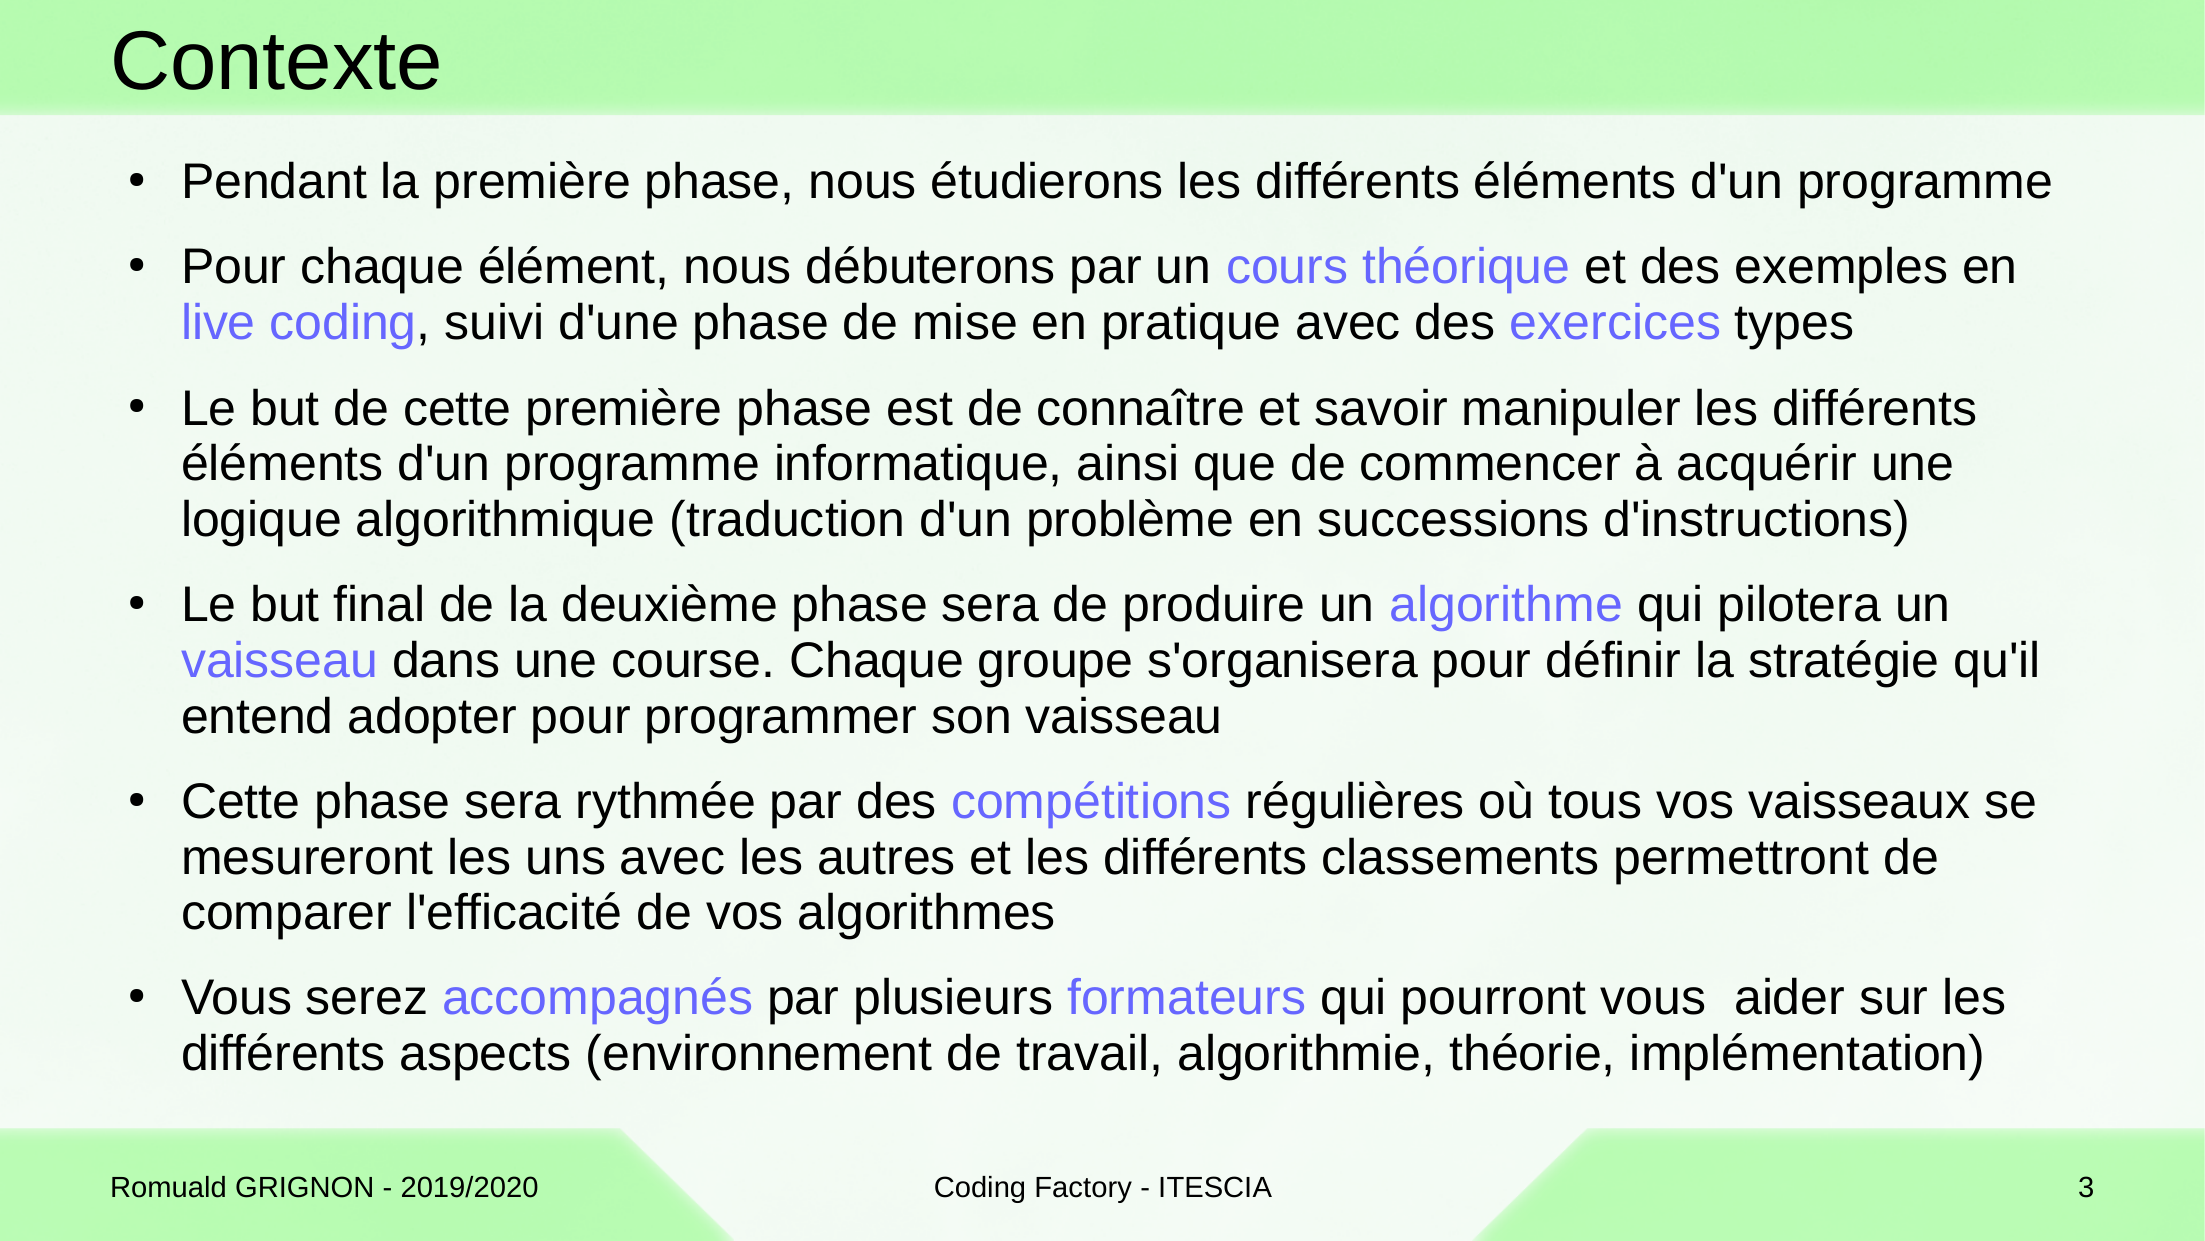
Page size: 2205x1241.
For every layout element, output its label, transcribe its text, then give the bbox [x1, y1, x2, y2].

picture [0, 0, 2205, 1241]
list Pendant la première phase, nous étudierons les différents éléments d'un programme Pour chaque élément, nous débuterons par un cours théorique et des exemples en live coding, suivi d'une phase de mise en pratique avec des exercices types Le but de cette première phase est de connaître et savoir manipuler les différents éléments d'un programme informatique, ainsi que de commencer à acquérir une logique algorithmique (traduction d'un problème en successions d'instructions) Le but final de la deuxième phase sera de produire un algorithme qui pilotera un vaisseau dans une course. Chaque groupe s'organisera pour définir la stratégie qu'il entend adopter pour programmer son vaisseau Cette phase sera rythmée par des compétitions régulières où tous vos vaisseaux se mesureront les uns avec les autres et les différents classements permettront de comparer l'efficacité de vos algorithmes Vous serez accompagnés par plusieurs formateurs qui pourront vous aider sur les différents aspects (environnement de travail, algorithmie, théorie, implémentation) [110, 224, 2095, 1167]
title Contexte [110, 49, 2095, 224]
